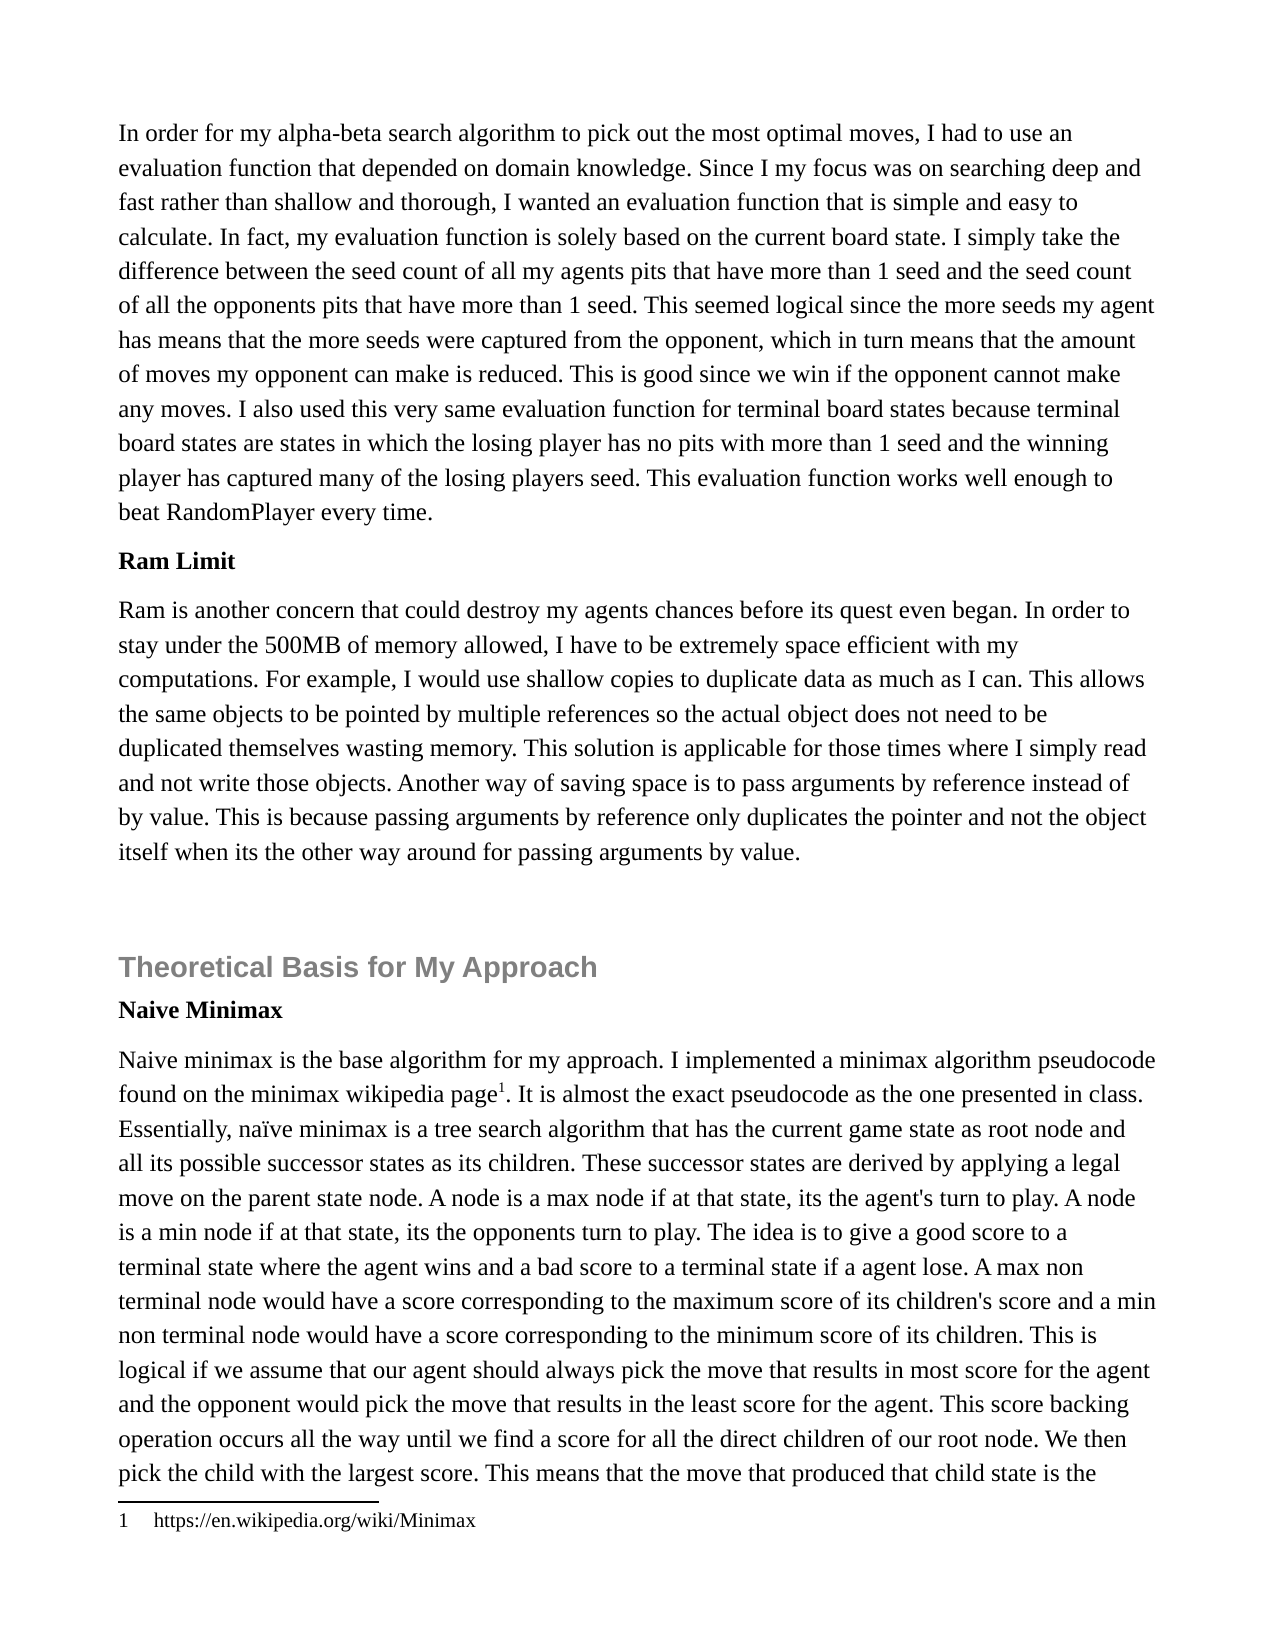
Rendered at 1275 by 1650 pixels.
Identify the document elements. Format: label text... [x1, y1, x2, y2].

text https://en.wikipedia.org/wiki/Minimax [118, 1508, 1157, 1532]
text Naive minimax is the base algorithm for my approach. I implemented a minimax algorithm pseudocode found on the minimax wikipedia page. It is almost the exact pseudocode as the one presented in class. Essentially, naïve minimax is a tree search algorithm that has the current game state as root node and all its possible successor states as its children. These successor states are derived by applying a legal move on the parent state node. A node is a max node if at that state, its the agent's turn to play. A node is a min node if at that state, its the opponents turn to play. The idea is to give a good score to a terminal state where the agent wins and a bad score to a terminal state if a agent lose. A max non terminal node would have a score corresponding to the maximum score of its children's score and a min non terminal node would have a score corresponding to the minimum score of its children. This is logical if we assume that our agent should always pick the move that results in most score for the agent and the opponent would pick the move that results in the least score for the agent. This score backing operation occurs all the way until we find a score for all the direct children of our root node. We then pick the child with the largest score. This means that the move that produced that child state is the [118, 1045, 1157, 1487]
text Ram is another concern that could destroy my agents chances before its quest even began. In order to stay under the 500MB of memory allowed, I have to be extremely space efficient with my computations. For example, I would use shallow copies to duplicate data as much as I can. This allows the same objects to be pointed by multiple references so the actual object does not need to be duplicated themselves wasting memory. This solution is applicable for those times where I simply read and not write those objects. Another way of saving space is to pass arguments by reference instead of by value. This is because passing arguments by reference only duplicates the pointer and not the object itself when its the other way around for passing arguments by value. [118, 596, 1157, 866]
text In order for my alpha-beta search algorithm to pick out the most optimal moves, I had to use an evaluation function that depended on domain knowledge. Since I my focus was on searching deep and fast rather than shallow and thorough, I wanted an evaluation function that is simple and easy to calculate. In fact, my evaluation function is solely based on the current board state. I simply take the difference between the seed count of all my agents pits that have more than 1 seed and the seed count of all the opponents pits that have more than 1 seed. This seemed logical since the more seeds my agent has means that the more seeds were captured from the opponent, which in turn means that the amount of moves my opponent can make is reduced. This is good since we win if the opponent cannot make any moves. I also used this very same evaluation function for terminal board states because terminal board states are states in which the losing player has no pits with more than 1 seed and the winning player has captured many of the losing players seed. This evaluation function works well enough to beat RandomPlayer every time. [118, 118, 1157, 526]
text Naive Minimax [118, 996, 1157, 1024]
subtitle Theoretical Basis for My Approach [118, 949, 1157, 983]
text Ram Limit [118, 546, 1157, 575]
